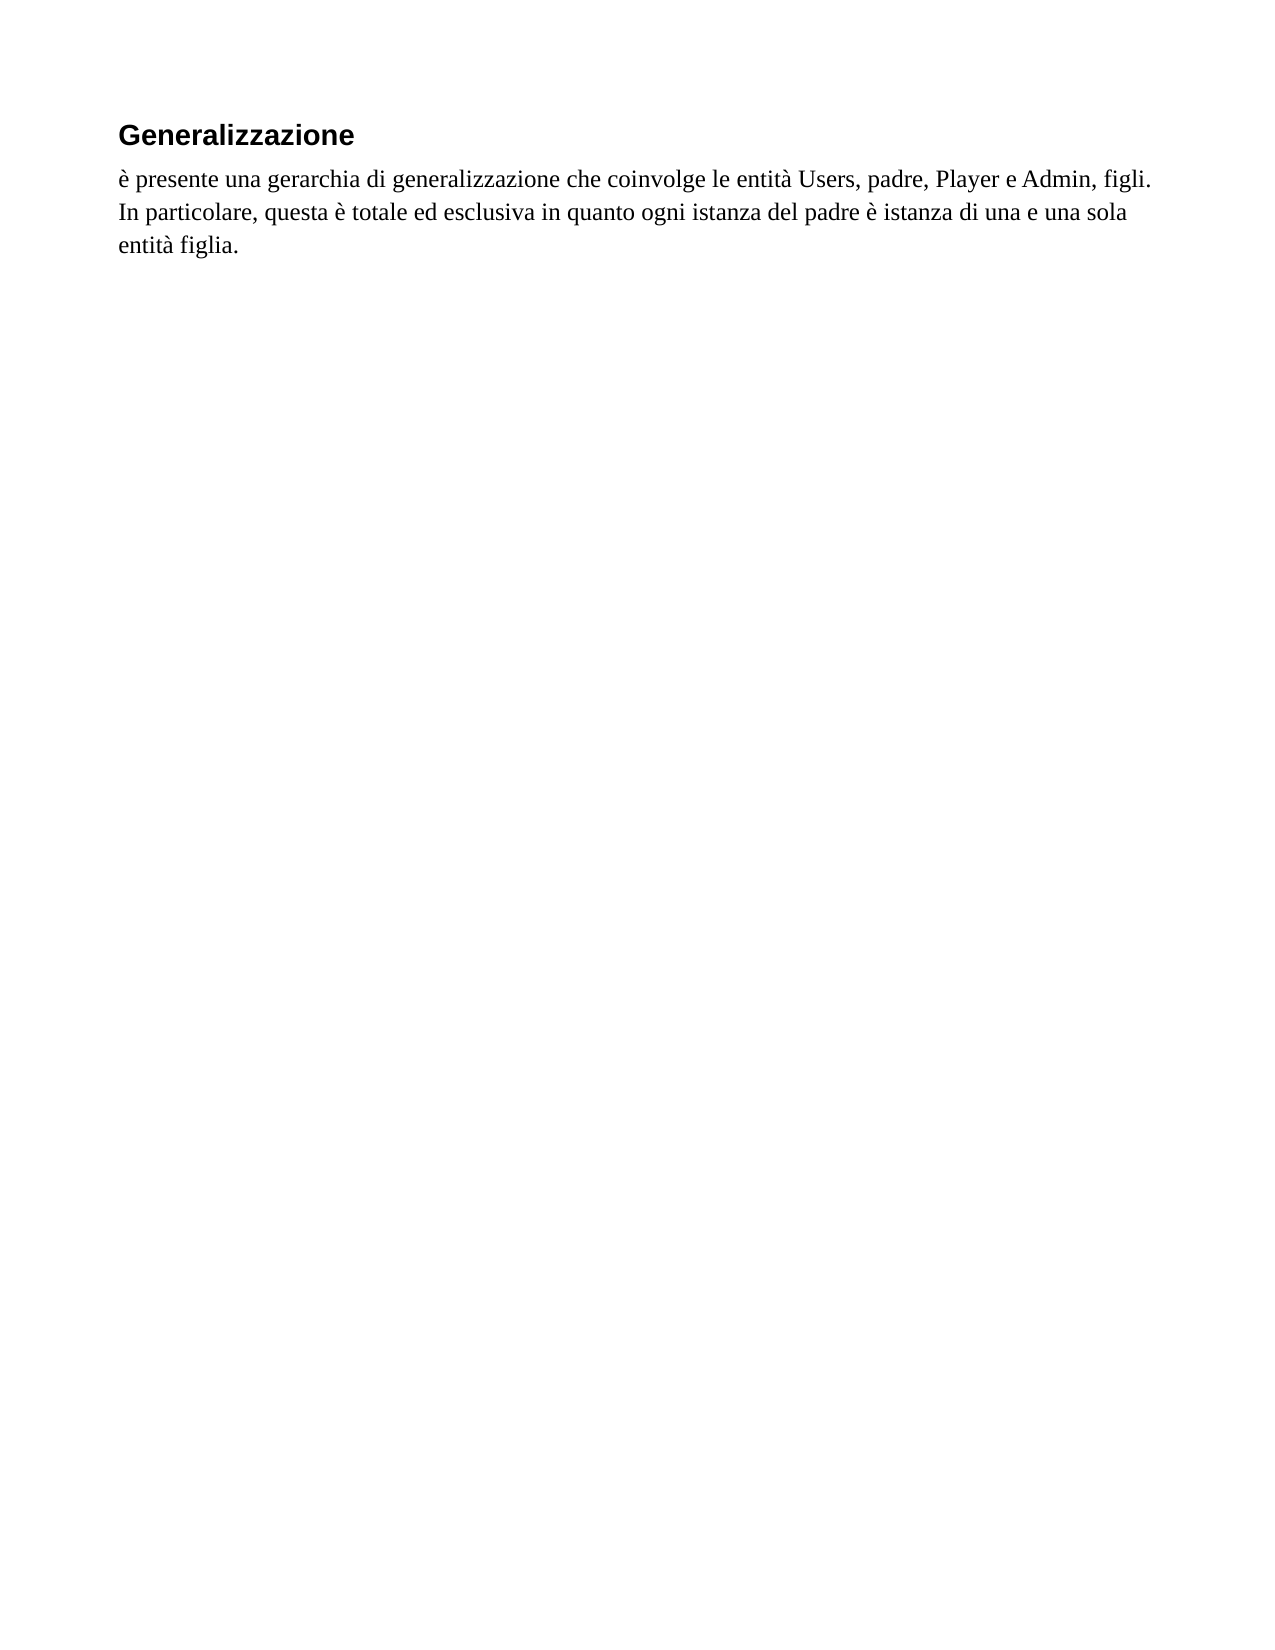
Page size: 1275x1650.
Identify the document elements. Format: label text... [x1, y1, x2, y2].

subtitle Generalizzazione [118, 118, 1157, 152]
text è presente una gerarchia di generalizzazione che coinvolge le entità Users, padre, Player e Admin, figli. In particolare, questa è totale ed esclusiva in quanto ogni istanza del padre è istanza di una e una sola entità figlia. [118, 164, 1157, 259]
